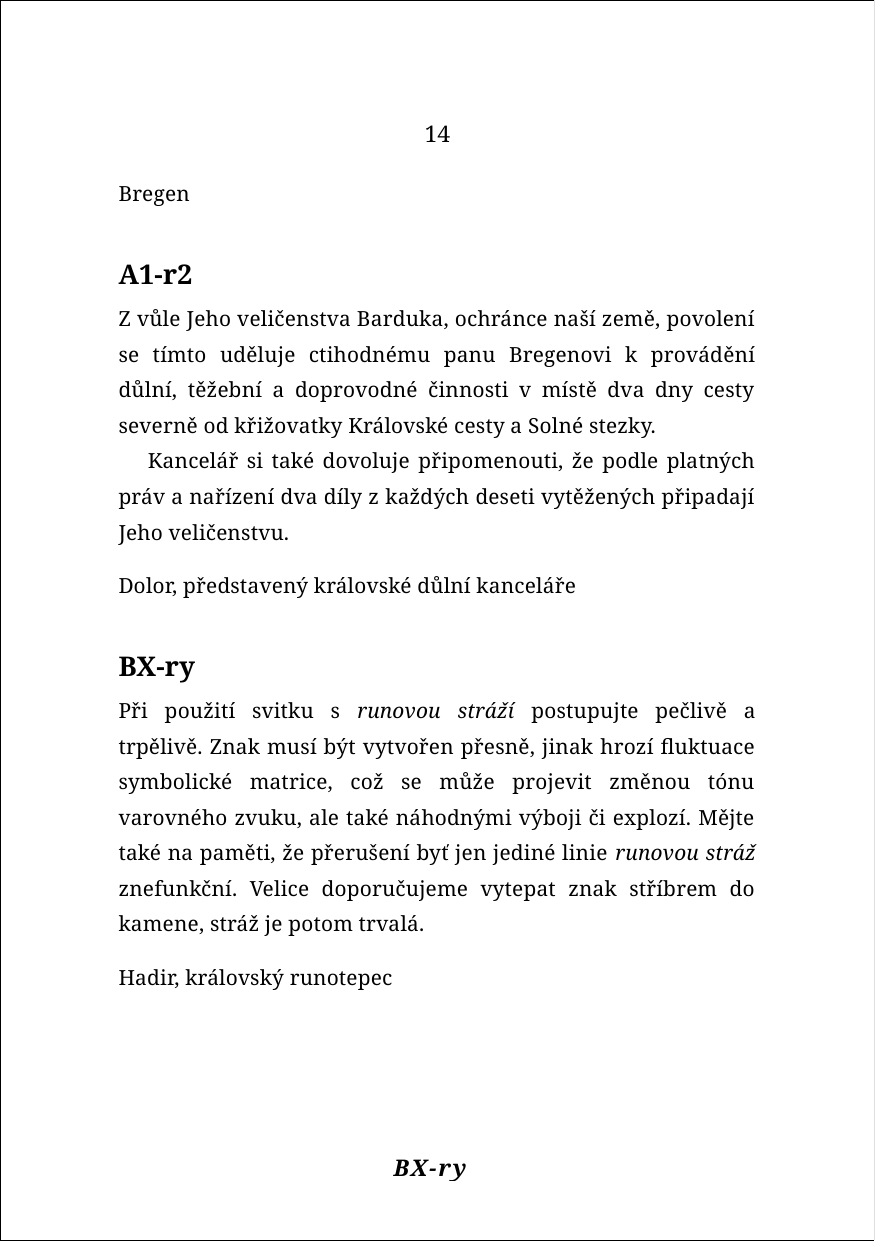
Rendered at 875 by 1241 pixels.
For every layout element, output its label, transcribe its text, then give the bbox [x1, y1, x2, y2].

text Dolor, představený královské důlní kanceláře [118, 571, 756, 599]
text Hadir, královský runotepec [118, 963, 756, 991]
subtitle BX-ry [118, 648, 756, 684]
text Z vůle Jeho veličenstva Barduka, ochránce naší země, povolení se tímto uděluje ctihodnému panu Bregenovi k provádění důlní, těžební a doprovodné činnosti v místě dva dny cesty severně od křižovatky Královské cesty a Solné stezky. Kancelář si také dovoluje připomenouti, že podle platných práv a nařízení dva díly z každých deseti vytěžených připadají Jeho veličenstvu. [118, 304, 756, 546]
text Bregen [118, 179, 756, 207]
text Při použití svitku s runovou stráží postupujte pečlivě a trpělivě. Znak musí být vytvořen přesně, jinak hrozí fluktuace symbolické matrice, což se může projevit změnou tónu varovného zvuku, ale také náhodnými výboji či explozí. Mějte také na paměti, že přerušení byť jen jediné linie runovou stráž znefunkční. Velice doporučujeme vytepat znak stříbrem do kamene, stráž je potom trvalá. [118, 696, 756, 938]
subtitle A1-r2 [118, 256, 756, 293]
